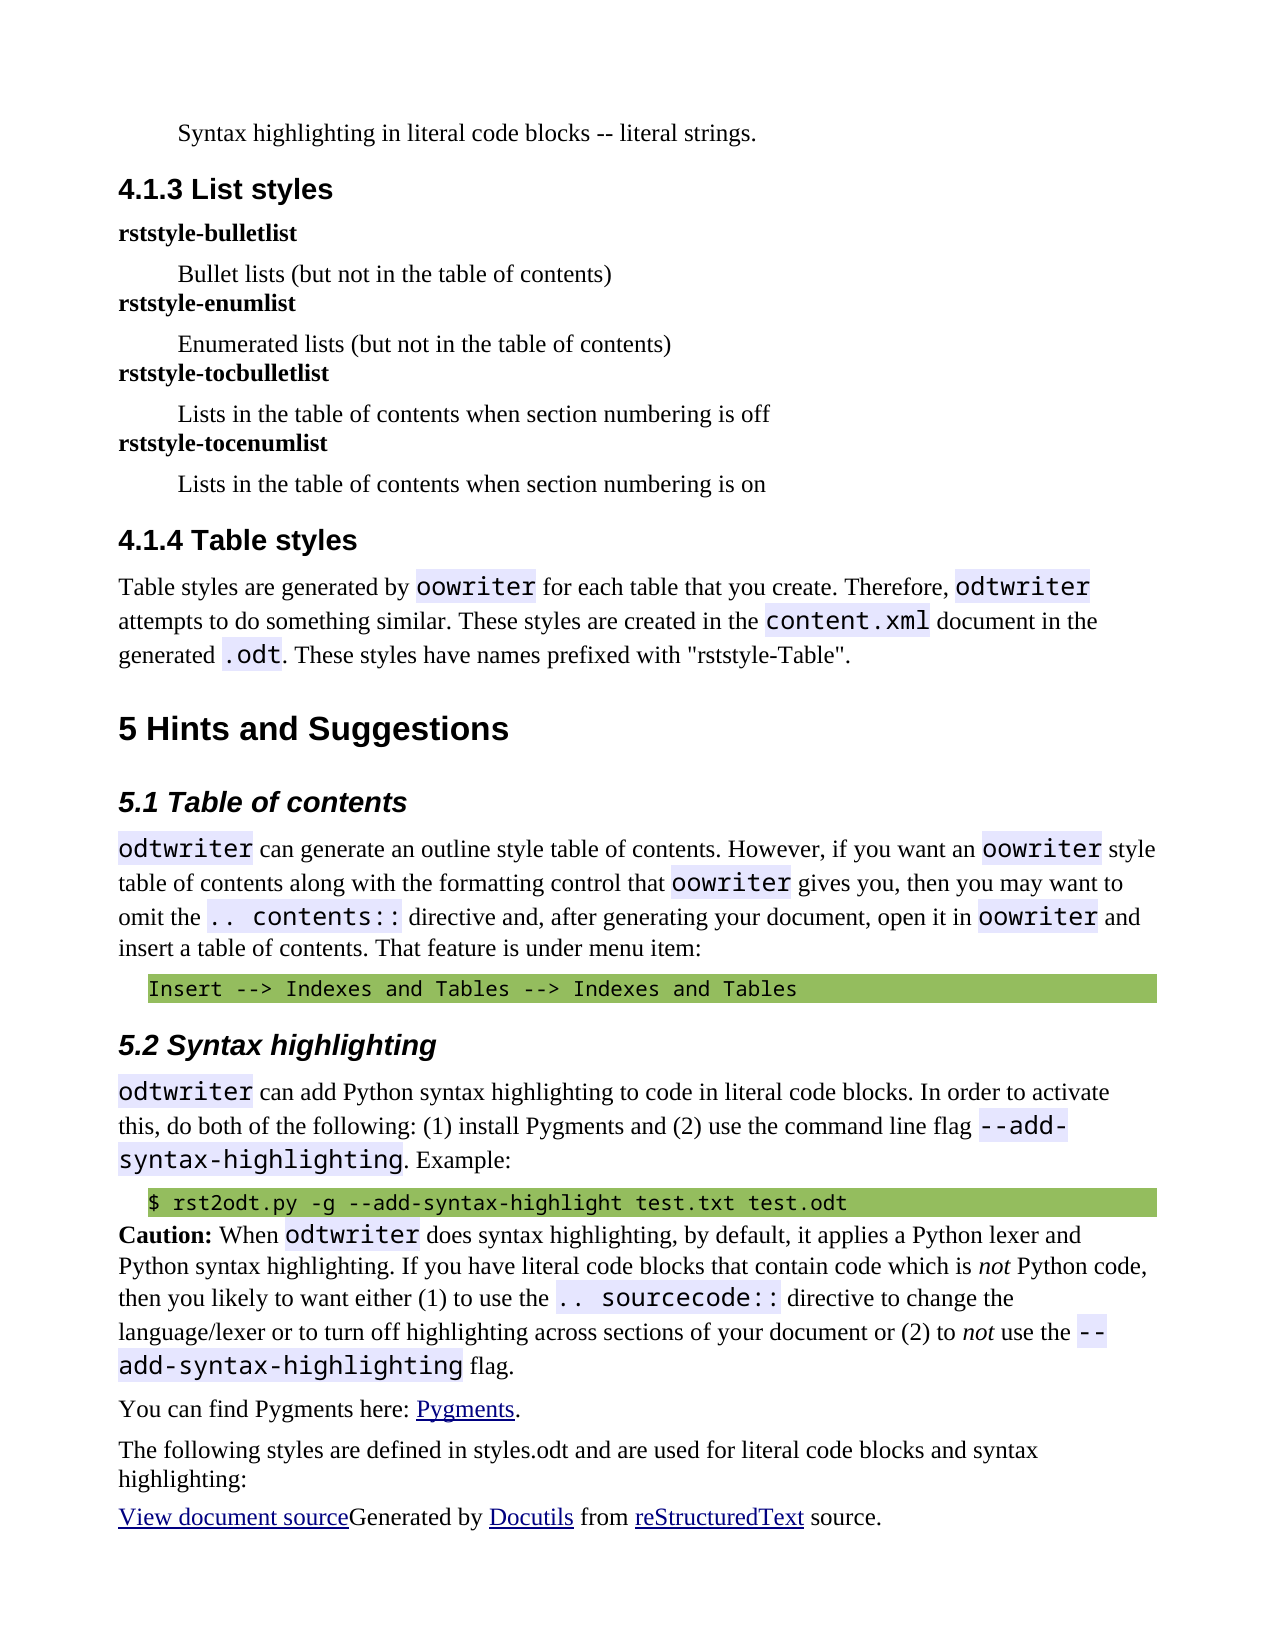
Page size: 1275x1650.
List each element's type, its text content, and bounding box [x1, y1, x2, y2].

text Lists in the table of contents when section numbering is off [177, 399, 1157, 428]
text rststyle-enumlist [118, 288, 1157, 317]
text Bullet lists (but not in the table of contents) [177, 259, 1157, 288]
subtitle 5 Hints and Suggestions [118, 709, 1157, 747]
subtitle 5.2 Syntax highlighting [118, 1028, 1157, 1061]
subtitle 4.1.3 List styles [118, 172, 1157, 205]
text rststyle-tocbulletlist [118, 358, 1157, 387]
text Lists in the table of contents when section numbering is on [177, 469, 1157, 498]
subtitle 5.1 Table of contents [118, 785, 1157, 818]
text rststyle-tocenumlist [118, 428, 1157, 457]
text Syntax highlighting in literal code blocks -- literal strings. [177, 118, 1157, 147]
text You can find Pygments here: Pygments. [118, 1394, 1157, 1423]
text $ rst2odt.py -g --add-syntax-highlight test.txt test.odt [148, 1188, 1157, 1217]
text Insert --> Indexes and Tables --> Indexes and Tables [148, 974, 1157, 1003]
subtitle 4.1.4 Table styles [118, 523, 1157, 556]
text rststyle-bulletlist [118, 218, 1157, 247]
text Table styles are generated by oowriter for each table that you create. Therefore, odtwriter attempts to do something similar. These styles are created in the content.xml document in the generated .odt. These styles have names prefixed with "rststyle-Table". [118, 569, 1157, 671]
text Caution: When odtwriter does syntax highlighting, by default, it applies a Python lexer and Python syntax highlighting. If you have literal code blocks that contain code which is not Python code, then you likely to want either (1) to use the .. sourcecode:: directive to change the language/lexer or to turn off highlighting across sections of your document or (2) to not use the --add-syntax-highlighting flag. [118, 1217, 1157, 1382]
text Enumerated lists (but not in the table of contents) [177, 329, 1157, 358]
text odtwriter can generate an outline style table of contents. However, if you want an oowriter style table of contents along with the formatting control that oowriter gives you, then you may want to omit the .. contents:: directive and, after generating your document, open it in oowriter and insert a table of contents. That feature is under menu item: [118, 831, 1157, 962]
text odtwriter can add Python syntax highlighting to code in literal code blocks. In order to activate this, do both of the following: (1) install Pygments and (2) use the command line flag --add-syntax-highlighting. Example: [118, 1074, 1157, 1176]
text The following styles are defined in styles.odt and are used for literal code blocks and syntax highlighting: [118, 1436, 1157, 1493]
